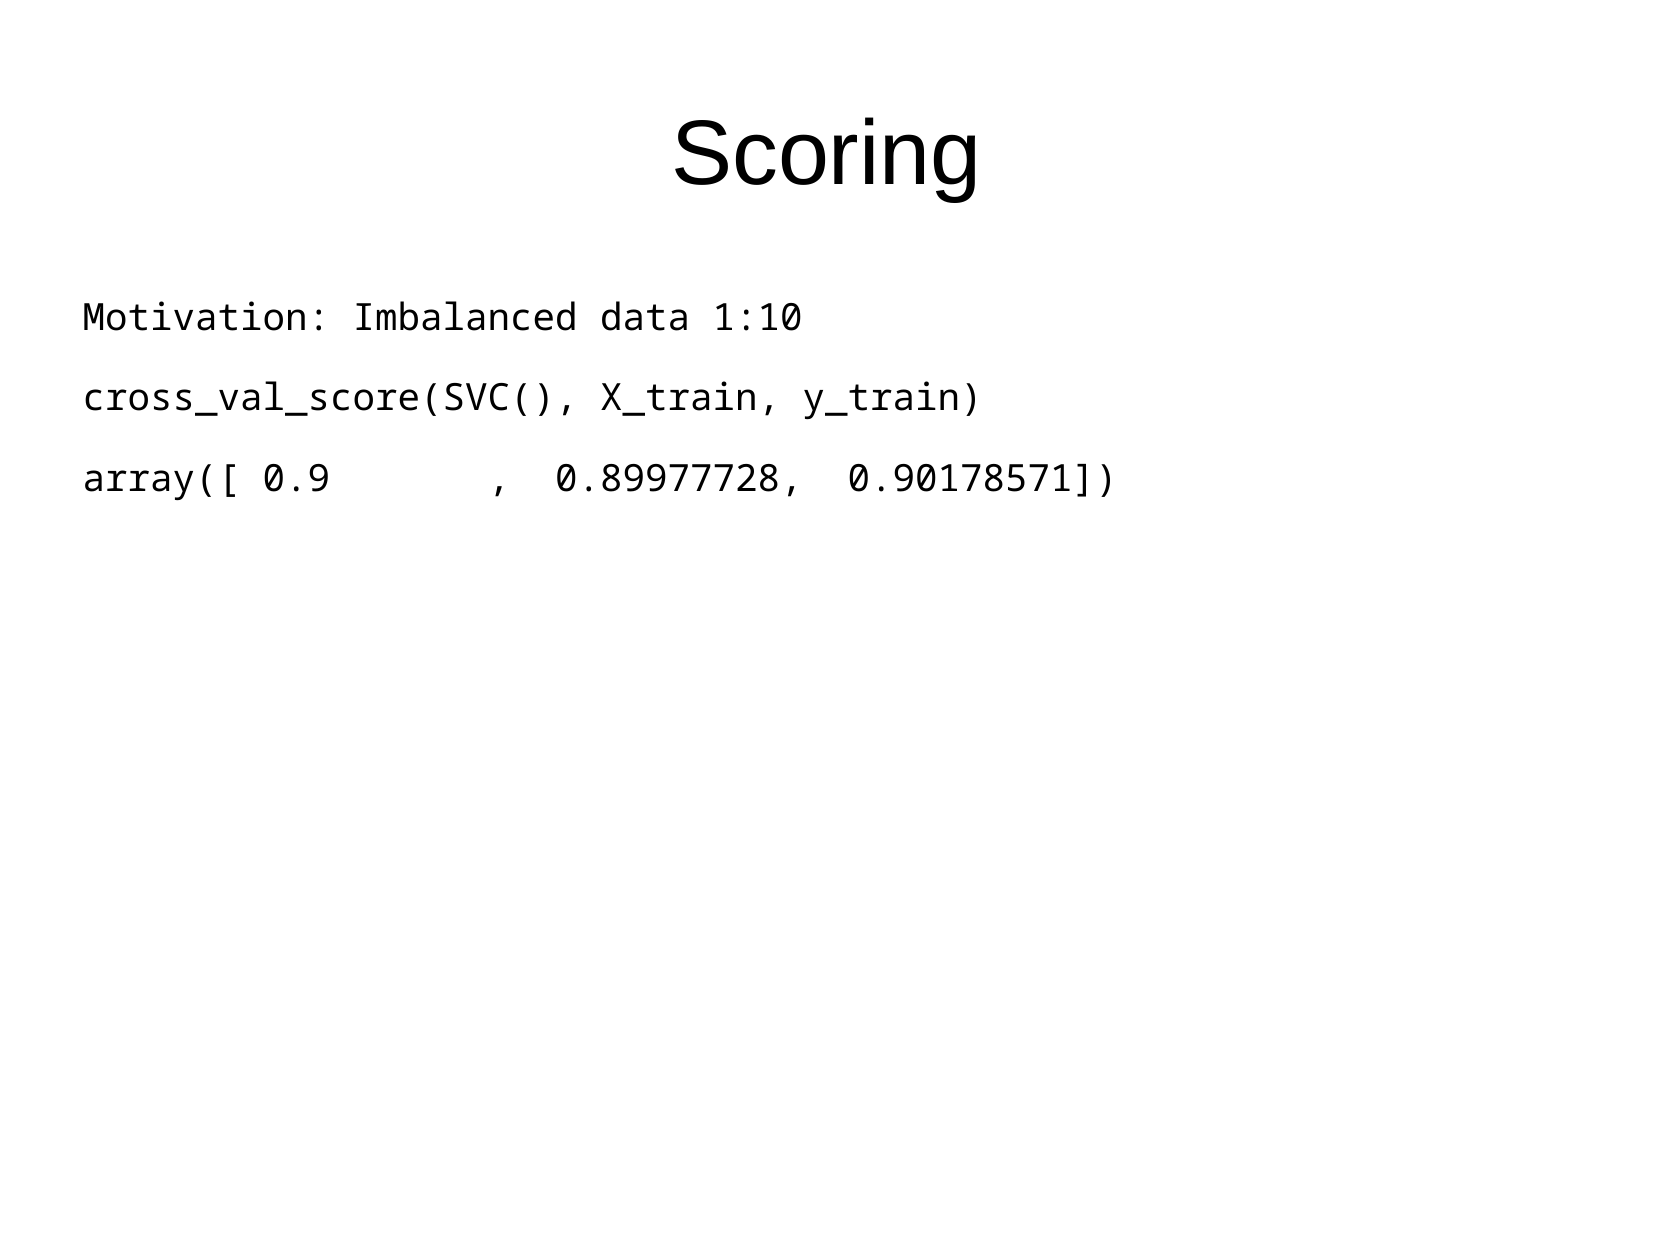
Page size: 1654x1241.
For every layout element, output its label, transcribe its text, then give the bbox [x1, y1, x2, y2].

title Scoring [82, 49, 1571, 257]
list Motivation: Imbalanced data 1:10 cross_val_score(SVC(), X_train, y_train) array([ 0.9 , 0.89977728, 0.90178571]) [82, 290, 1571, 1010]
